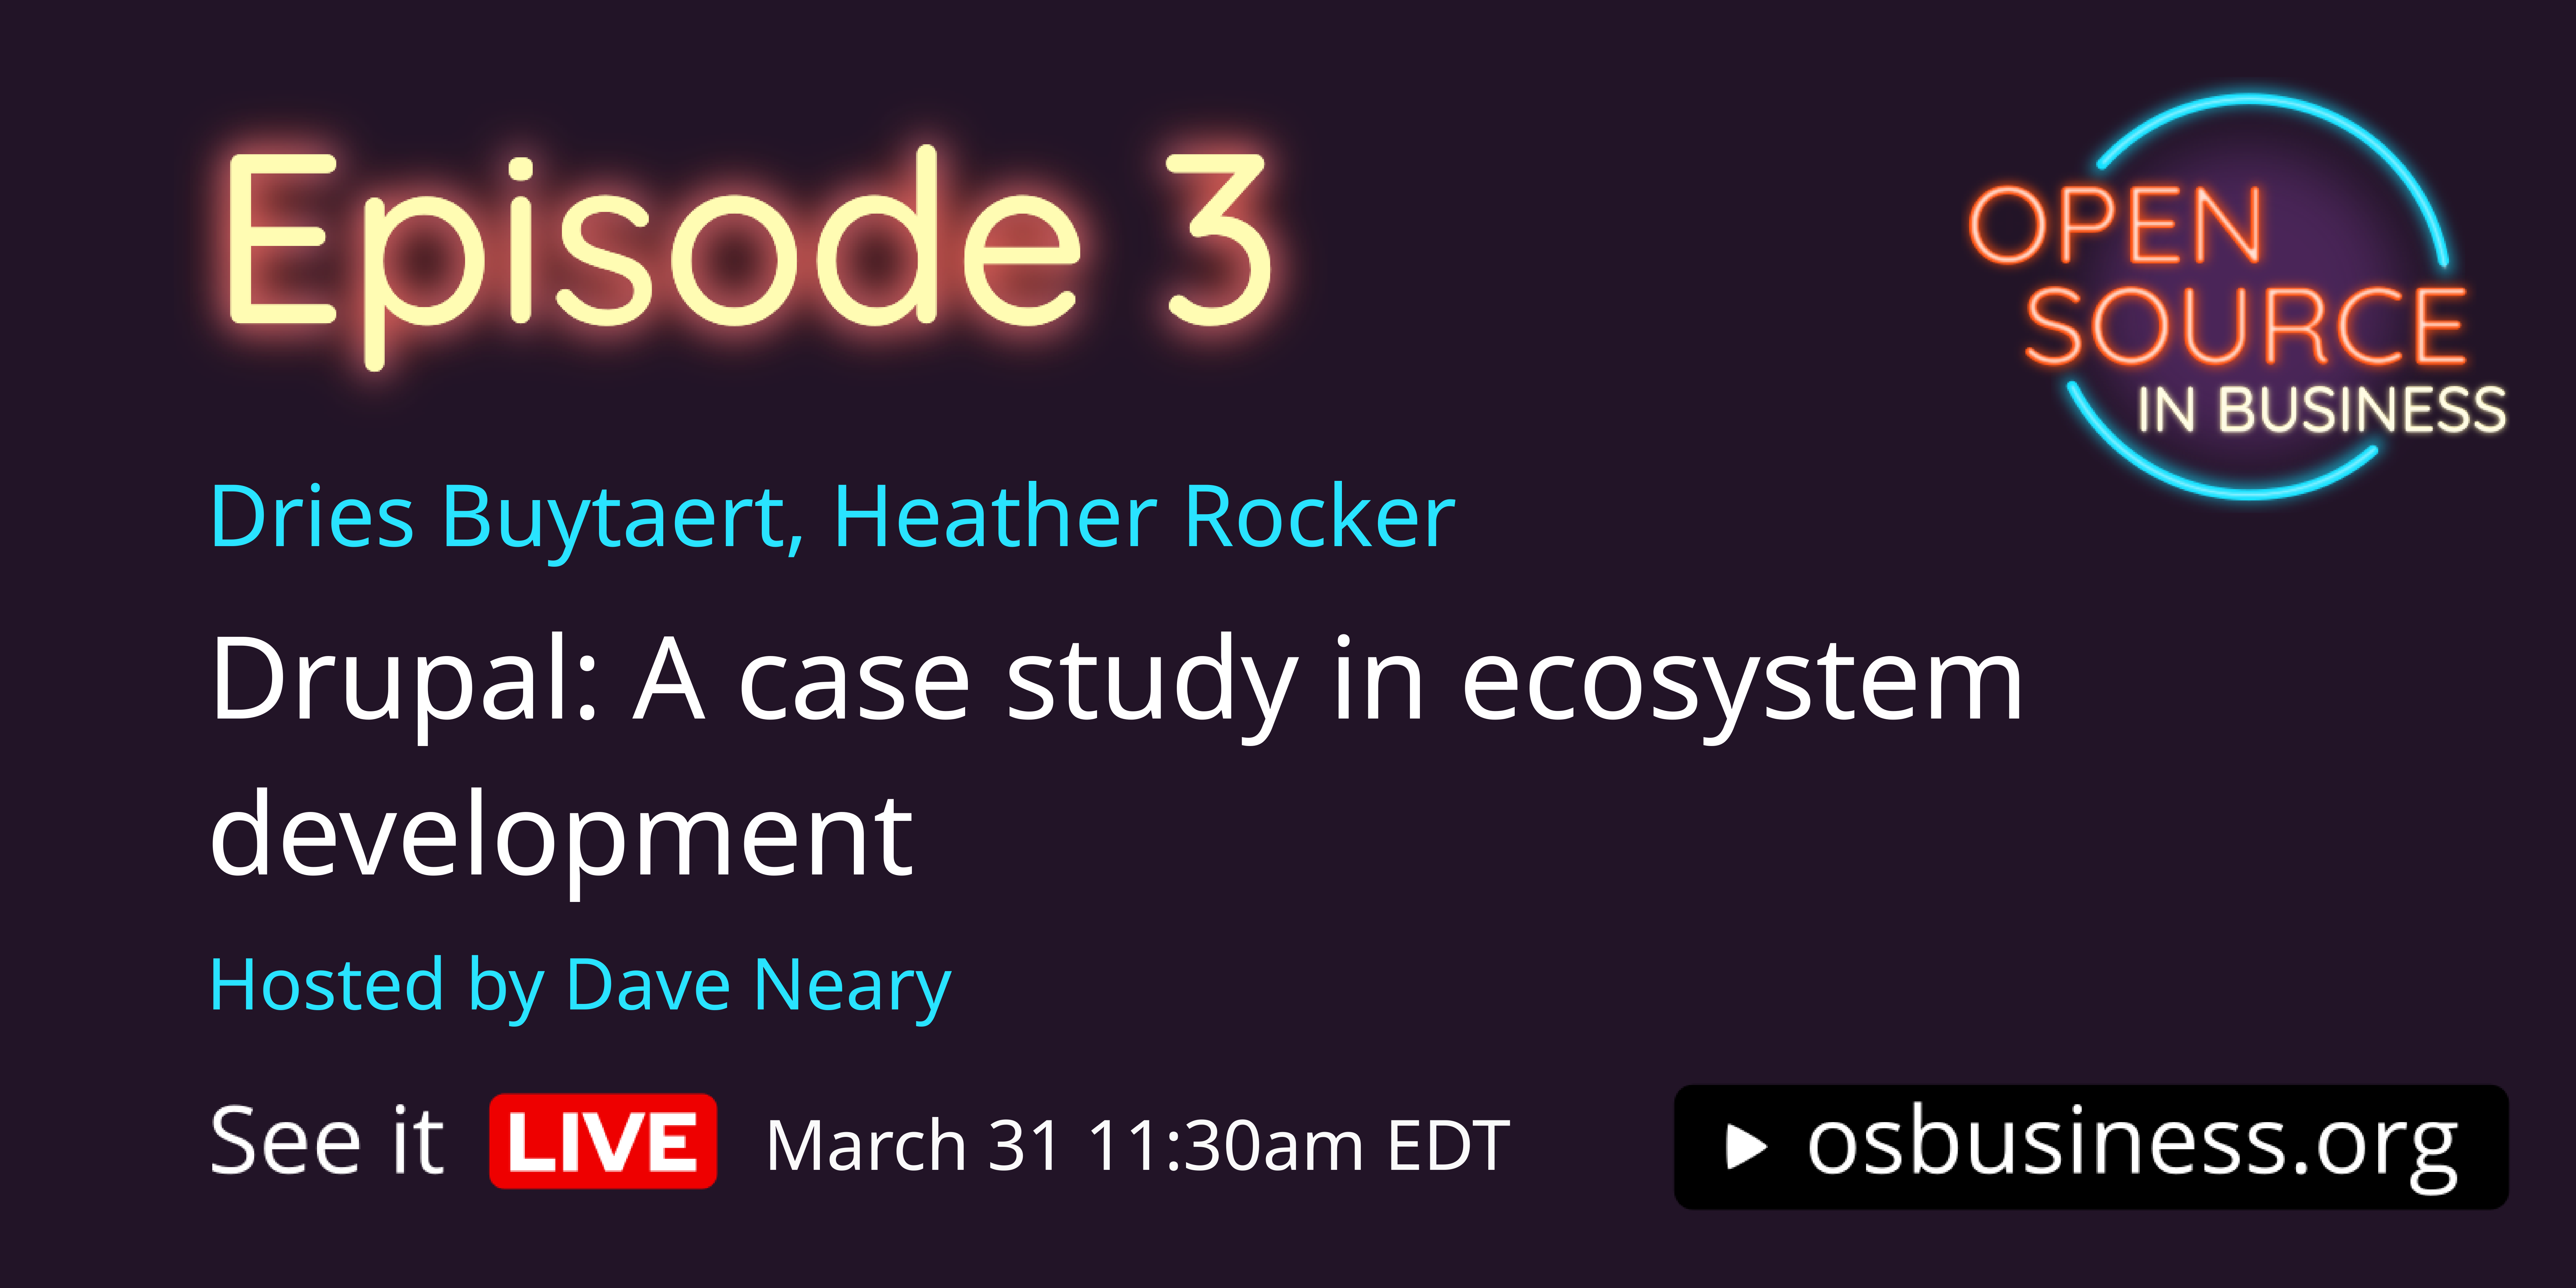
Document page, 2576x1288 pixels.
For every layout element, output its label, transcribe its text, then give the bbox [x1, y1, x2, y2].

text_box Dries Buytaert, Heather Rocker [201, 452, 1837, 558]
picture [0, 0, 2576, 1288]
text_box Hosted by Dave Neary [201, 930, 1837, 1020]
text_box March 31 11:30am EDT [758, 1090, 1841, 1196]
text_box Drupal: A case study in ecosystem development [201, 594, 2443, 868]
